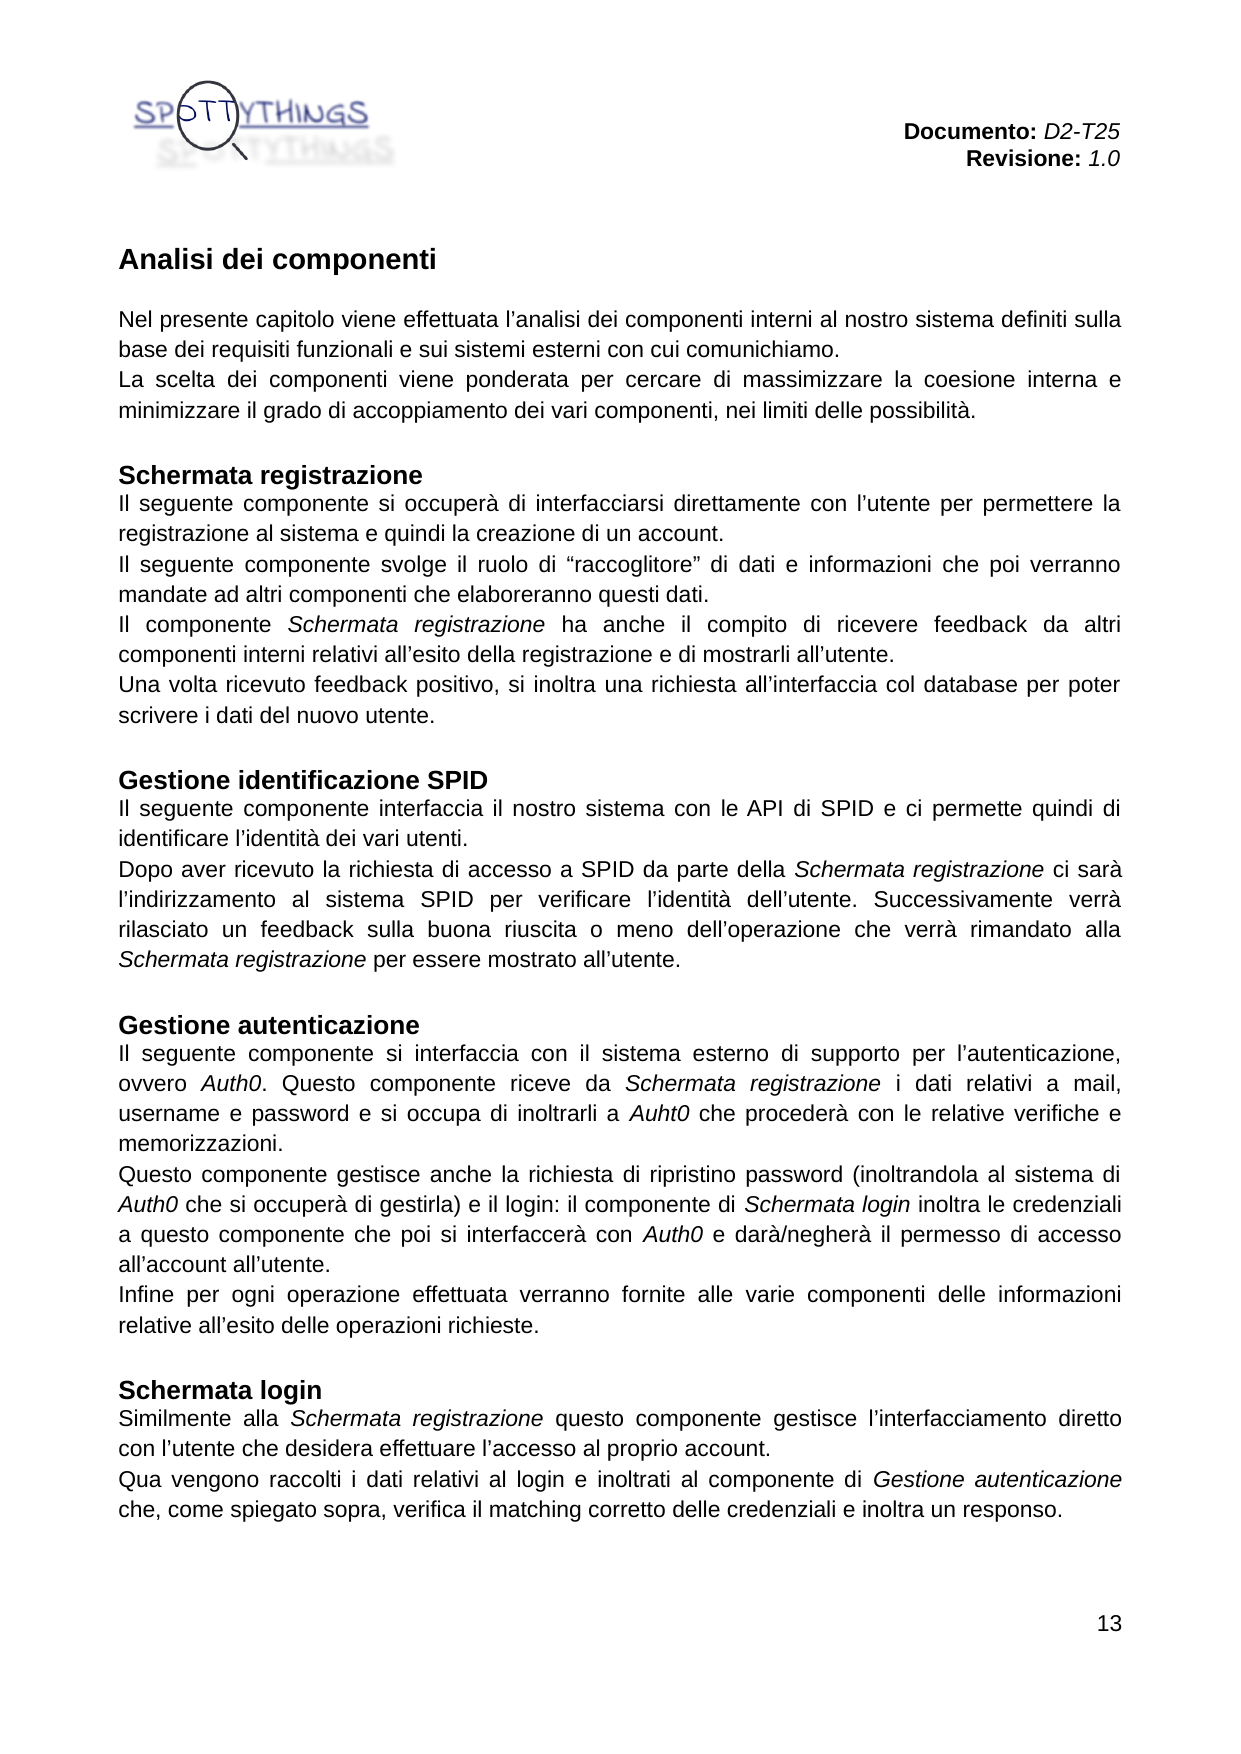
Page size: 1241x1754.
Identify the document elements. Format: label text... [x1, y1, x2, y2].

text Questo componente gestisce anche la richiesta di ripristino password (inoltrandola al sistema di Auth0 che si occuperà di gestirla) e il login: il componente di Schermata login inoltra le credenziali a questo componente che poi si interfaccerà con Auth0 e darà/negherà il permesso di accesso all’account all’utente. [118, 1161, 1122, 1278]
text Nel presente capitolo viene effettuata l’analisi dei componenti interni al nostro sistema definiti sulla base dei requisiti funzionali e sui sistemi esterni con cui comunichiamo. [118, 306, 1122, 363]
text Il seguente componente si interfaccia con il sistema esterno di supporto per l’autenticazione, ovvero Auth0. Questo componente riceve da Schermata registrazione i dati relativi a mail, username e password e si occupa di inoltrarli a Auht0 che procederà con le relative verifiche e memorizzazioni. [118, 1040, 1122, 1157]
text Similmente alla Schermata registrazione questo componente gestisce l’interfacciamento diretto con l’utente che desidera effettuare l’accesso al proprio account. [118, 1405, 1122, 1462]
text Il seguente componente svolge il ruolo di “raccoglitore” di dati e informazioni che poi verranno mandate ad altri componenti che elaboreranno questi dati. [118, 551, 1122, 607]
subtitle Gestione autenticazione [118, 1009, 1122, 1040]
text Il componente Schermata registrazione ha anche il compito di ricevere feedback da altri componenti interni relativi all’esito della registrazione e di mostrarli all’utente. [118, 611, 1122, 668]
subtitle Schermata login [118, 1375, 1122, 1405]
text Il seguente componente interfaccia il nostro sistema con le API di SPID e ci permette quindi di identificare l’identità dei vari utenti. [118, 795, 1122, 852]
subtitle Analisi dei componenti [118, 242, 1122, 276]
text La scelta dei componenti viene ponderata per cercare di massimizzare la coesione interna e minimizzare il grado di accoppiamento dei vari componenti, nei limiti delle possibilità. [118, 366, 1122, 423]
text Una volta ricevuto feedback positivo, si inoltra una richiesta all’interfaccia col database per poter scrivere i dati del nuovo utente. [118, 671, 1122, 728]
subtitle Gestione identificazione SPID [118, 765, 1122, 795]
text Qua vengono raccolti i dati relativi al login e inoltrati al componente di Gestione autenticazione che, come spiegato sopra, verifica il matching corretto delle credenziali e inoltra un responso. [118, 1466, 1122, 1522]
text Infine per ogni operazione effettuata verranno fornite alle varie componenti delle informazioni relative all’esito delle operazioni richieste. [118, 1281, 1122, 1338]
subtitle Schermata registrazione [118, 460, 1122, 490]
text Il seguente componente si occuperà di interfacciarsi direttamente con l’utente per permettere la registrazione al sistema e quindi la creazione di un account. [118, 490, 1122, 547]
text Dopo aver ricevuto la richiesta di accesso a SPID da parte della Schermata registrazione ci sarà l’indirizzamento al sistema SPID per verificare l’identità dell’utente. Successivamente verrà rilasciato un feedback sulla buona riuscita o meno dell’operazione che verrà rimandato alla Schermata registrazione per essere mostrato all’utente. [118, 856, 1122, 973]
picture [123, 73, 399, 187]
